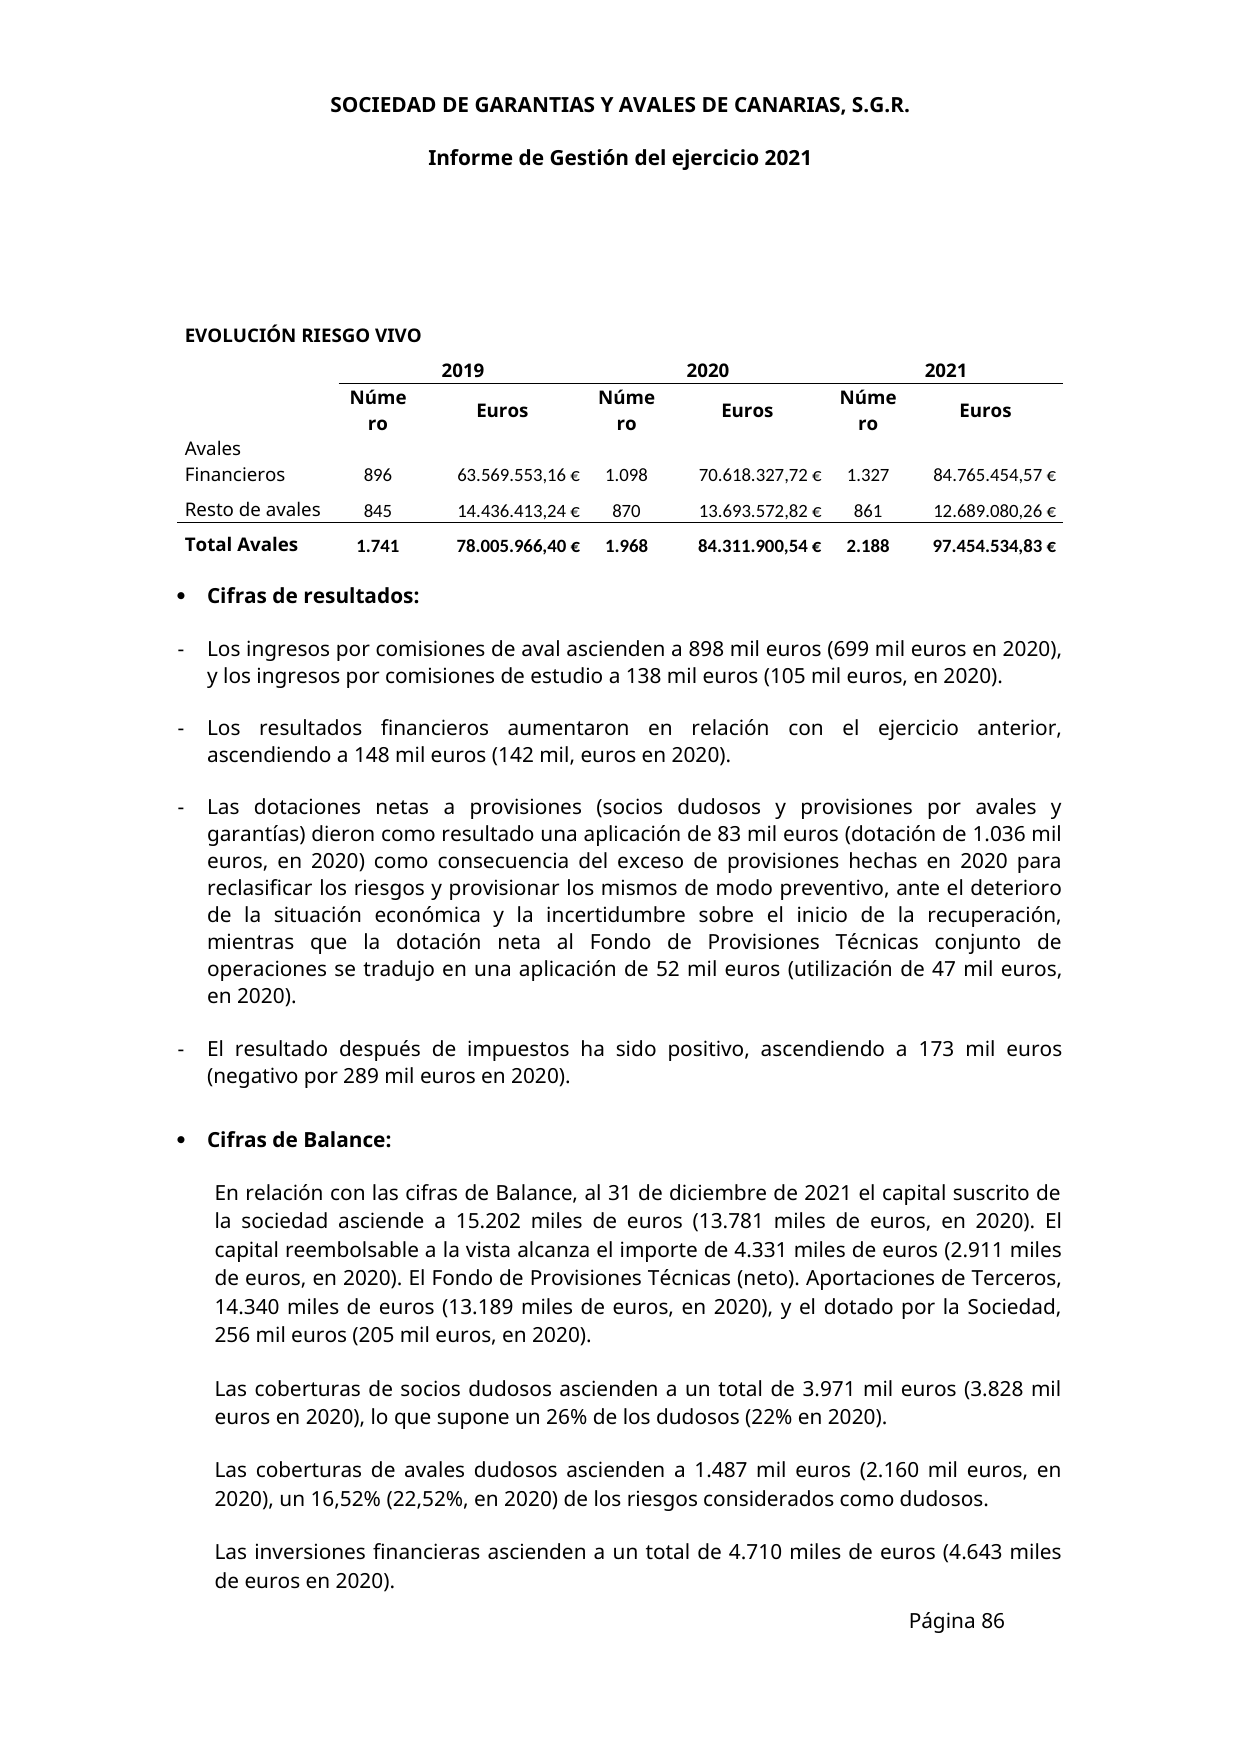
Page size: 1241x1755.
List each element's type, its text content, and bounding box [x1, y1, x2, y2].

list Cifras de resultados: [177, 582, 1063, 609]
list Las dotaciones netas a provisiones (socios dudosos y provisiones por avales y garantías) dieron como resultado una aplicación de 83 mil euros (dotación de 1.036 mil euros, en 2020) como consecuencia del exceso de provisiones hechas en 2020 para reclasificar los riesgos y provisionar los mismos de modo preventivo, ante el deterioro de la situación económica y la incertidumbre sobre el inicio de la recuperación, mientras que la dotación neta al Fondo de Provisiones Técnicas conjunto de operaciones se tradujo en una aplicación de 52 mil euros (utilización de 47 mil euros, en 2020). [177, 793, 1063, 1009]
table_cell Avales Financieros [177, 435, 338, 486]
table_cell 84.765.454,57 € [907, 435, 1063, 486]
table_cell 845 [339, 486, 417, 522]
table_cell 861 [829, 486, 907, 522]
table_cell 14.436.413,24 € [417, 486, 587, 522]
table_cell 1.098 [587, 435, 666, 486]
table_header [666, 313, 829, 348]
table_header [587, 313, 666, 348]
table_cell 2021 [829, 348, 1063, 383]
table_cell Total Avales [177, 523, 338, 557]
table_header [907, 313, 1063, 348]
table_cell 63.569.553,16 € [417, 435, 587, 486]
list El resultado después de impuestos ha sido positivo, ascendiendo a 173 mil euros (negativo por 289 mil euros en 2020). [177, 1034, 1063, 1088]
list Los resultados financieros aumentaron en relación con el ejercicio anterior, ascendiendo a 148 mil euros (142 mil, euros en 2020). [177, 713, 1063, 768]
table_cell 896 [339, 435, 417, 486]
table_cell 2.188 [829, 523, 907, 557]
table_cell Euros [907, 384, 1063, 435]
table_cell Número [587, 384, 666, 435]
table_header [829, 313, 907, 348]
table_cell 97.454.534,83 € [907, 523, 1063, 557]
list Las coberturas de socios dudosos ascienden a un total de 3.971 mil euros (3.828 mil euros en 2020), lo que supone un 26% de los dudosos (22% en 2020). [214, 1374, 1063, 1431]
table_cell 13.693.572,82 € [666, 486, 829, 522]
table_cell Euros [666, 384, 829, 435]
list Cifras de Balance: [177, 1126, 1063, 1153]
list Los ingresos por comisiones de aval ascienden a 898 mil euros (699 mil euros en 2020), y los ingresos por comisiones de estudio a 138 mil euros (105 mil euros, en 2020). [177, 634, 1063, 688]
table_header EVOLUCIÓN RIESGO VIVO [177, 313, 587, 348]
table_cell 1.327 [829, 435, 907, 486]
table_cell 870 [587, 486, 666, 522]
table_cell 2019 [339, 348, 587, 383]
table_cell Número [829, 384, 907, 435]
table_cell Resto de avales [177, 486, 338, 522]
table_cell 12.689.080,26 € [907, 486, 1063, 522]
table_cell 2020 [587, 348, 829, 383]
list Las coberturas de avales dudosos ascienden a 1.487 mil euros (2.160 mil euros, en 2020), un 16,52% (22,52%, en 2020) de los riesgos considerados como dudosos. [214, 1456, 1063, 1512]
table_cell Número [339, 384, 417, 435]
list En relación con las cifras de Balance, al 31 de diciembre de 2021 el capital suscrito de la sociedad asciende a 15.202 miles de euros (13.781 miles de euros, en 2020). El capital reembolsable a la vista alcanza el importe de 4.331 miles de euros (2.911 miles de euros, en 2020). El Fondo de Provisiones Técnicas (neto). Aportaciones de Terceros, 14.340 miles de euros (13.189 miles de euros, en 2020), y el dotado por la Sociedad, 256 mil euros (205 mil euros, en 2020). [214, 1178, 1063, 1349]
table_cell [177, 383, 338, 435]
table_cell 84.311.900,54 € [666, 523, 829, 557]
table_cell Euros [417, 384, 587, 435]
table_cell 70.618.327,72 € [666, 435, 829, 486]
list Las inversiones financieras ascienden a un total de 4.710 miles de euros (4.643 miles de euros en 2020). [214, 1537, 1063, 1594]
table_cell 1.741 [339, 523, 417, 557]
table_cell [177, 348, 338, 383]
table_cell 1.968 [587, 523, 666, 557]
table_cell 78.005.966,40 € [417, 523, 587, 557]
